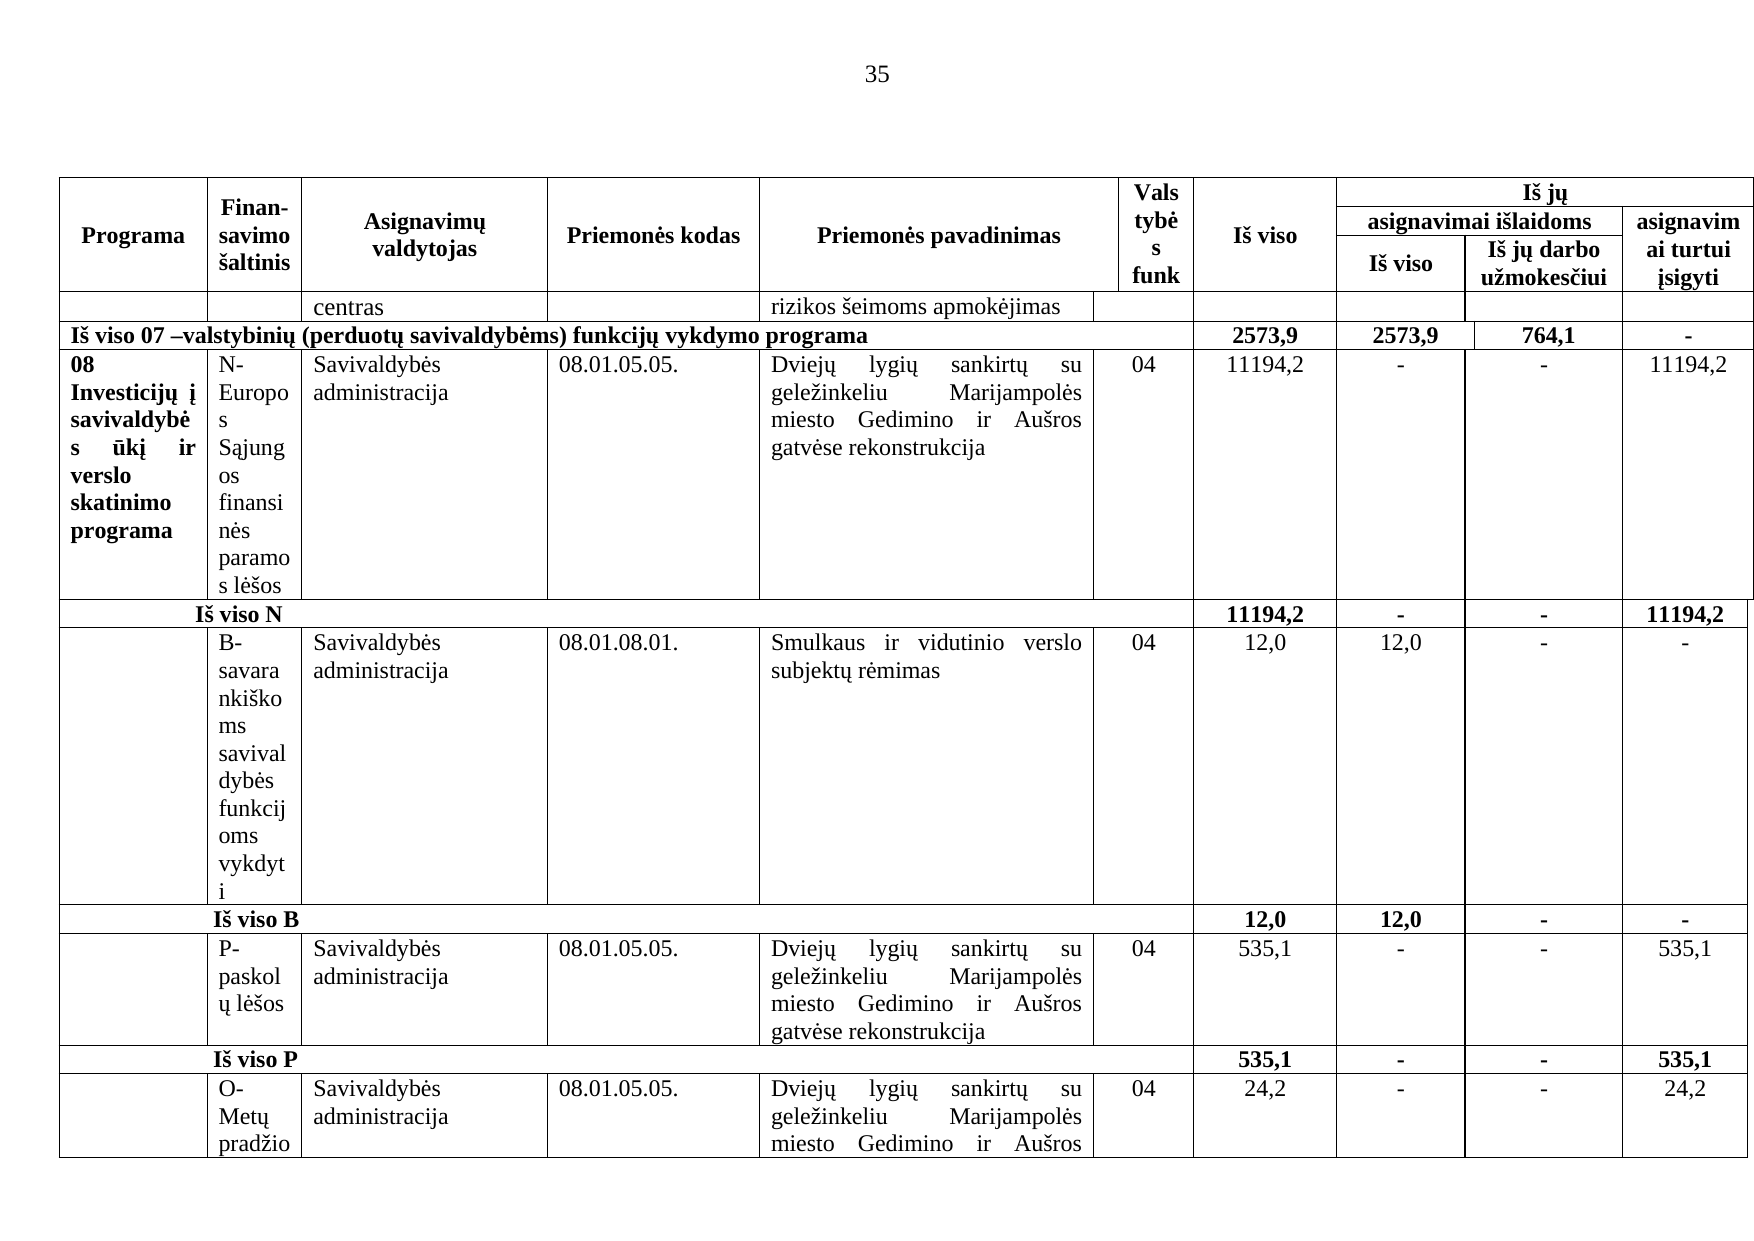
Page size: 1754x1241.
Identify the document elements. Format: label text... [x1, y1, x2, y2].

table_cell Iš viso P [60, 1046, 1193, 1073]
table_cell - [1337, 350, 1464, 599]
table_cell O- Metų pradžio [208, 1074, 301, 1157]
table_cell 11194,2 [1194, 600, 1336, 627]
table_cell - [1623, 628, 1747, 904]
table_header Priemonės pavadinimas [760, 178, 1118, 291]
table_cell [60, 934, 207, 1044]
table_cell [1337, 292, 1464, 321]
table_cell Dviejų lygių sankirtų su geležinkeliu Marijampolės miesto Gedimino ir Aušros [760, 1074, 1093, 1157]
table_cell [1466, 292, 1622, 321]
table_cell 12,0 [1194, 628, 1336, 904]
table_cell - [1466, 934, 1622, 1044]
table_cell Iš jų darbo užmokesčiui [1466, 236, 1622, 291]
table_cell [60, 1074, 207, 1157]
table_cell 2573,9 [1337, 322, 1474, 349]
table_cell N-Europos Sąjungos finansinės paramos lėšos [208, 350, 301, 599]
table_cell 11194,2 [1194, 350, 1336, 599]
table_cell 535,1 [1194, 934, 1336, 1044]
table_cell Savivaldybės administracija [302, 350, 547, 599]
table_header Valstybės funkcija [1119, 178, 1193, 291]
table_header Iš jų [1337, 178, 1753, 206]
table_cell Iš viso [1337, 236, 1464, 291]
table_cell rizikos šeimoms apmokėjimas [760, 292, 1093, 321]
table_header Programa [60, 178, 207, 291]
table_cell [1748, 1073, 1754, 1157]
table_cell 12,0 [1337, 905, 1464, 933]
table_cell - [1623, 905, 1747, 933]
table_cell 2573,9 [1194, 322, 1336, 349]
table_cell [1748, 627, 1754, 904]
table_cell Savivaldybės administracija [302, 934, 547, 1044]
table_cell [1748, 1045, 1754, 1073]
table_header Priemonės kodas [548, 178, 759, 291]
table_cell 24,2 [1194, 1074, 1336, 1157]
table_cell - [1337, 1074, 1464, 1157]
table_cell [1194, 292, 1336, 321]
table_cell asignavimai turtui įsigyti [1623, 207, 1753, 291]
table_cell - [1466, 905, 1622, 933]
table_cell [1748, 933, 1754, 1044]
table_cell - [1466, 1074, 1622, 1157]
table_cell Iš viso 07 –valstybinių (perduotų savivaldybėms) funkcijų vykdymo programa [60, 322, 1193, 349]
table_cell 11194,2 [1623, 600, 1747, 627]
table_cell - [1466, 628, 1622, 904]
table_header Asignavimų valdytojas [302, 178, 547, 291]
table_cell Savivaldybės administracija [302, 1074, 547, 1157]
table_cell Smulkaus ir vidutinio verslo subjektų rėmimas [760, 628, 1093, 904]
table_cell Dviejų lygių sankirtų su geležinkeliu Marijampolės miesto Gedimino ir Aušros gatvėse rekonstrukcija [760, 350, 1093, 599]
table_cell P-paskolų lėšos [208, 934, 301, 1044]
table_header Iš viso [1194, 178, 1336, 291]
table_cell B-savarankiškoms savivaldybės funkcijoms vykdyti [208, 628, 301, 904]
table_cell 12,0 [1194, 905, 1336, 933]
table_cell 04 [1094, 934, 1193, 1044]
table_cell 24,2 [1623, 1074, 1747, 1157]
table_cell [1748, 904, 1754, 933]
table_cell [1748, 600, 1754, 627]
table_cell [60, 292, 207, 321]
table_cell 04 [1094, 628, 1193, 904]
table_cell 535,1 [1194, 1046, 1336, 1073]
table_cell - [1337, 600, 1464, 627]
table_cell - [1466, 1046, 1622, 1073]
table_header Finan-savimo šaltinis [208, 178, 301, 291]
table_cell 08.01.08.01. [548, 628, 759, 904]
table_cell 04 [1094, 1074, 1193, 1157]
table_cell 08.01.05.05. [548, 350, 759, 599]
table_cell Dviejų lygių sankirtų su geležinkeliu Marijampolės miesto Gedimino ir Aušros gatvėse rekonstrukcija [760, 934, 1093, 1044]
table_cell 08.01.05.05. [548, 1074, 759, 1157]
table_cell [60, 628, 207, 904]
table_cell - [1337, 1046, 1464, 1073]
table_cell 04 [1094, 350, 1193, 599]
table_cell 11194,2 [1623, 350, 1753, 599]
table_cell - [1466, 600, 1622, 627]
table_cell asignavimai išlaidoms [1337, 207, 1622, 234]
table_cell Iš viso N [60, 600, 1193, 627]
table_cell - [1623, 322, 1753, 349]
table_cell centras [302, 292, 547, 321]
table_cell - [1337, 934, 1464, 1044]
table_cell 12,0 [1337, 628, 1464, 904]
table_cell - [1623, 292, 1753, 321]
table_cell 10 [1094, 292, 1193, 321]
table_cell 535,1 [1623, 1046, 1747, 1073]
table_cell [548, 292, 759, 321]
table_cell Savivaldybės administracija [302, 628, 547, 904]
table_cell 08.01.05.05. [548, 934, 759, 1044]
table_cell - [1466, 350, 1622, 599]
table_cell Iš viso B [60, 905, 1193, 933]
table_cell 08 Investicijų į savivaldybės ūkį ir verslo skatinimo programa [60, 350, 207, 599]
table_cell 535,1 [1623, 934, 1747, 1044]
table_cell [208, 292, 301, 321]
table_cell 764,1 [1475, 322, 1622, 349]
